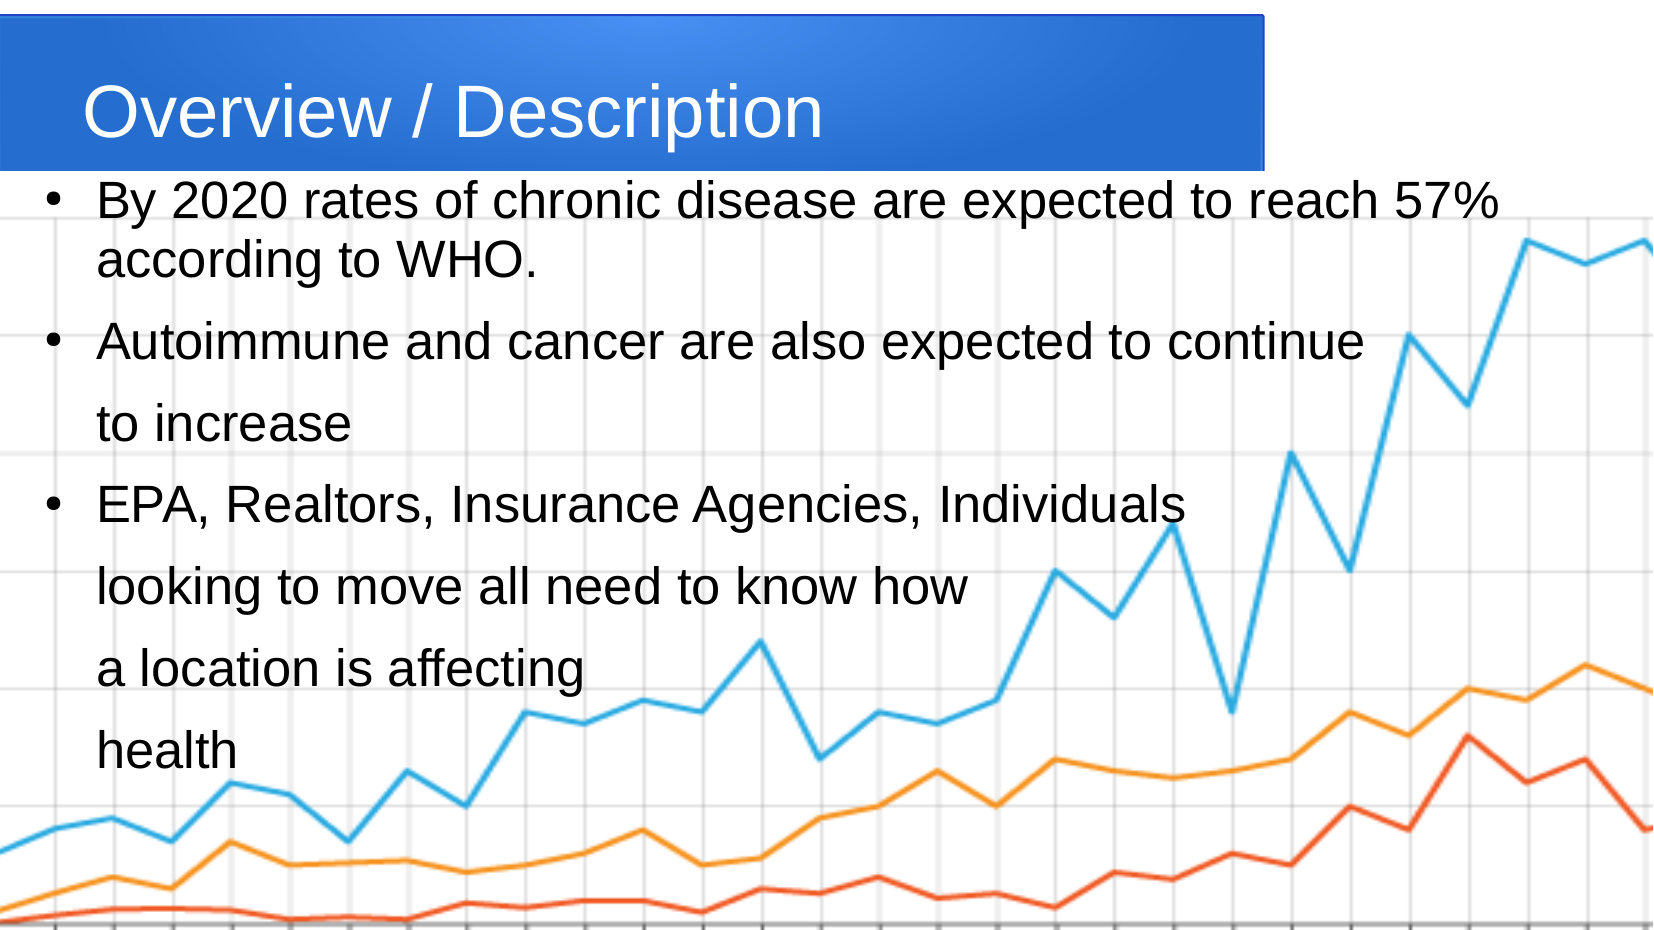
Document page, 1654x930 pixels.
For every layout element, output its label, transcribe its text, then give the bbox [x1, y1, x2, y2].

title Overview / Description [82, 35, 1234, 171]
picture [0, 171, 1653, 930]
list By 2020 rates of chronic disease are expected to reach 57% according to WHO. Autoimmune and cancer are also expected to continue to increase EPA, Realtors, Insurance Agencies, Individuals looking to move all need to know how a location is affecting health [27, 171, 1516, 780]
